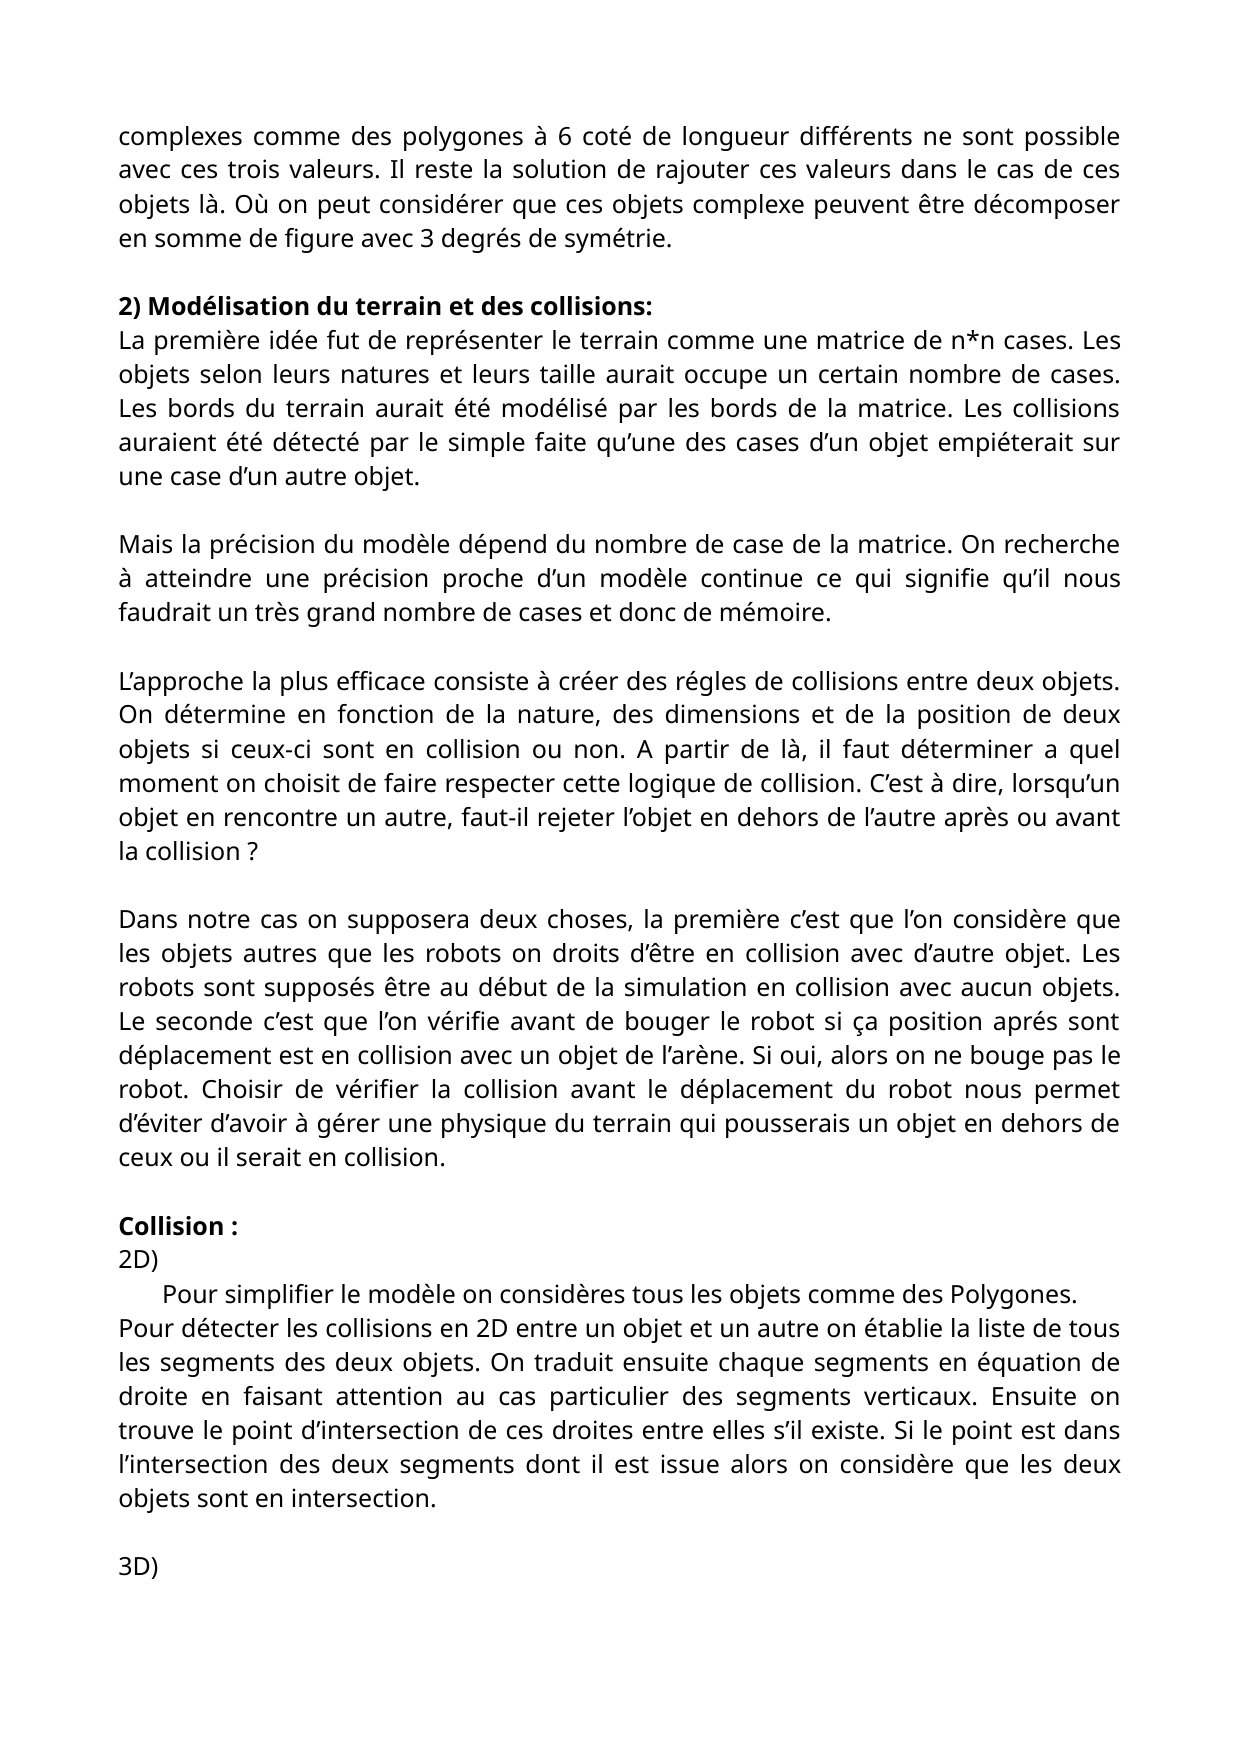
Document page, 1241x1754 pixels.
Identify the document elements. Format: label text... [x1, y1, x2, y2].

text 3D) [118, 1549, 1122, 1583]
text 2D) [118, 1242, 1122, 1276]
text Mais la précision du modèle dépend du nombre de case de la matrice. On recherche à atteindre une précision proche d’un modèle continue ce qui signifie qu’il nous faudrait un très grand nombre de cases et donc de mémoire. [118, 527, 1122, 629]
text 2) Modélisation du terrain et des collisions: [118, 288, 1122, 322]
text Pour simplifier le modèle on considères tous les objets comme des Polygones. [118, 1276, 1122, 1310]
text Collision : [118, 1208, 1122, 1242]
text La première idée fut de représenter le terrain comme une matrice de n*n cases. Les objets selon leurs natures et leurs taille aurait occupe un certain nombre de cases. Les bords du terrain aurait été modélisé par les bords de la matrice. Les collisions auraient été détecté par le simple faite qu’une des cases d’un objet empiéterait sur une case d’un autre objet. [118, 322, 1122, 493]
text Dans notre cas on supposera deux choses, la première c’est que l’on considère que les objets autres que les robots on droits d’être en collision avec d’autre objet. Les robots sont supposés être au début de la simulation en collision avec aucun objets. Le seconde c’est que l’on vérifie avant de bouger le robot si ça position aprés sont déplacement est en collision avec un objet de l’arène. Si oui, alors on ne bouge pas le robot. Choisir de vérifier la collision avant le déplacement du robot nous permet d’éviter d’avoir à gérer une physique du terrain qui pousserais un objet en dehors de ceux ou il serait en collision. [118, 902, 1122, 1174]
text L’approche la plus efficace consiste à créer des régles de collisions entre deux objets. On détermine en fonction de la nature, des dimensions et de la position de deux objets si ceux-ci sont en collision ou non. A partir de là, il faut déterminer a quel moment on choisit de faire respecter cette logique de collision. C’est à dire, lorsqu’un objet en rencontre un autre, faut-il rejeter l’objet en dehors de l’autre après ou avant la collision ? [118, 663, 1122, 867]
text Pour détecter les collisions en 2D entre un objet et un autre on établie la liste de tous les segments des deux objets. On traduit ensuite chaque segments en équation de droite en faisant attention au cas particulier des segments verticaux. Ensuite on trouve le point d’intersection de ces droites entre elles s’il existe. Si le point est dans l’intersection des deux segments dont il est issue alors on considère que les deux objets sont en intersection. [118, 1310, 1122, 1515]
text complexes comme des polygones à 6 coté de longueur différents ne sont possible avec ces trois valeurs. Il reste la solution de rajouter ces valeurs dans le cas de ces objets là. Où on peut considérer que ces objets complexe peuvent être décomposer en somme de figure avec 3 degrés de symétrie. [118, 118, 1122, 254]
